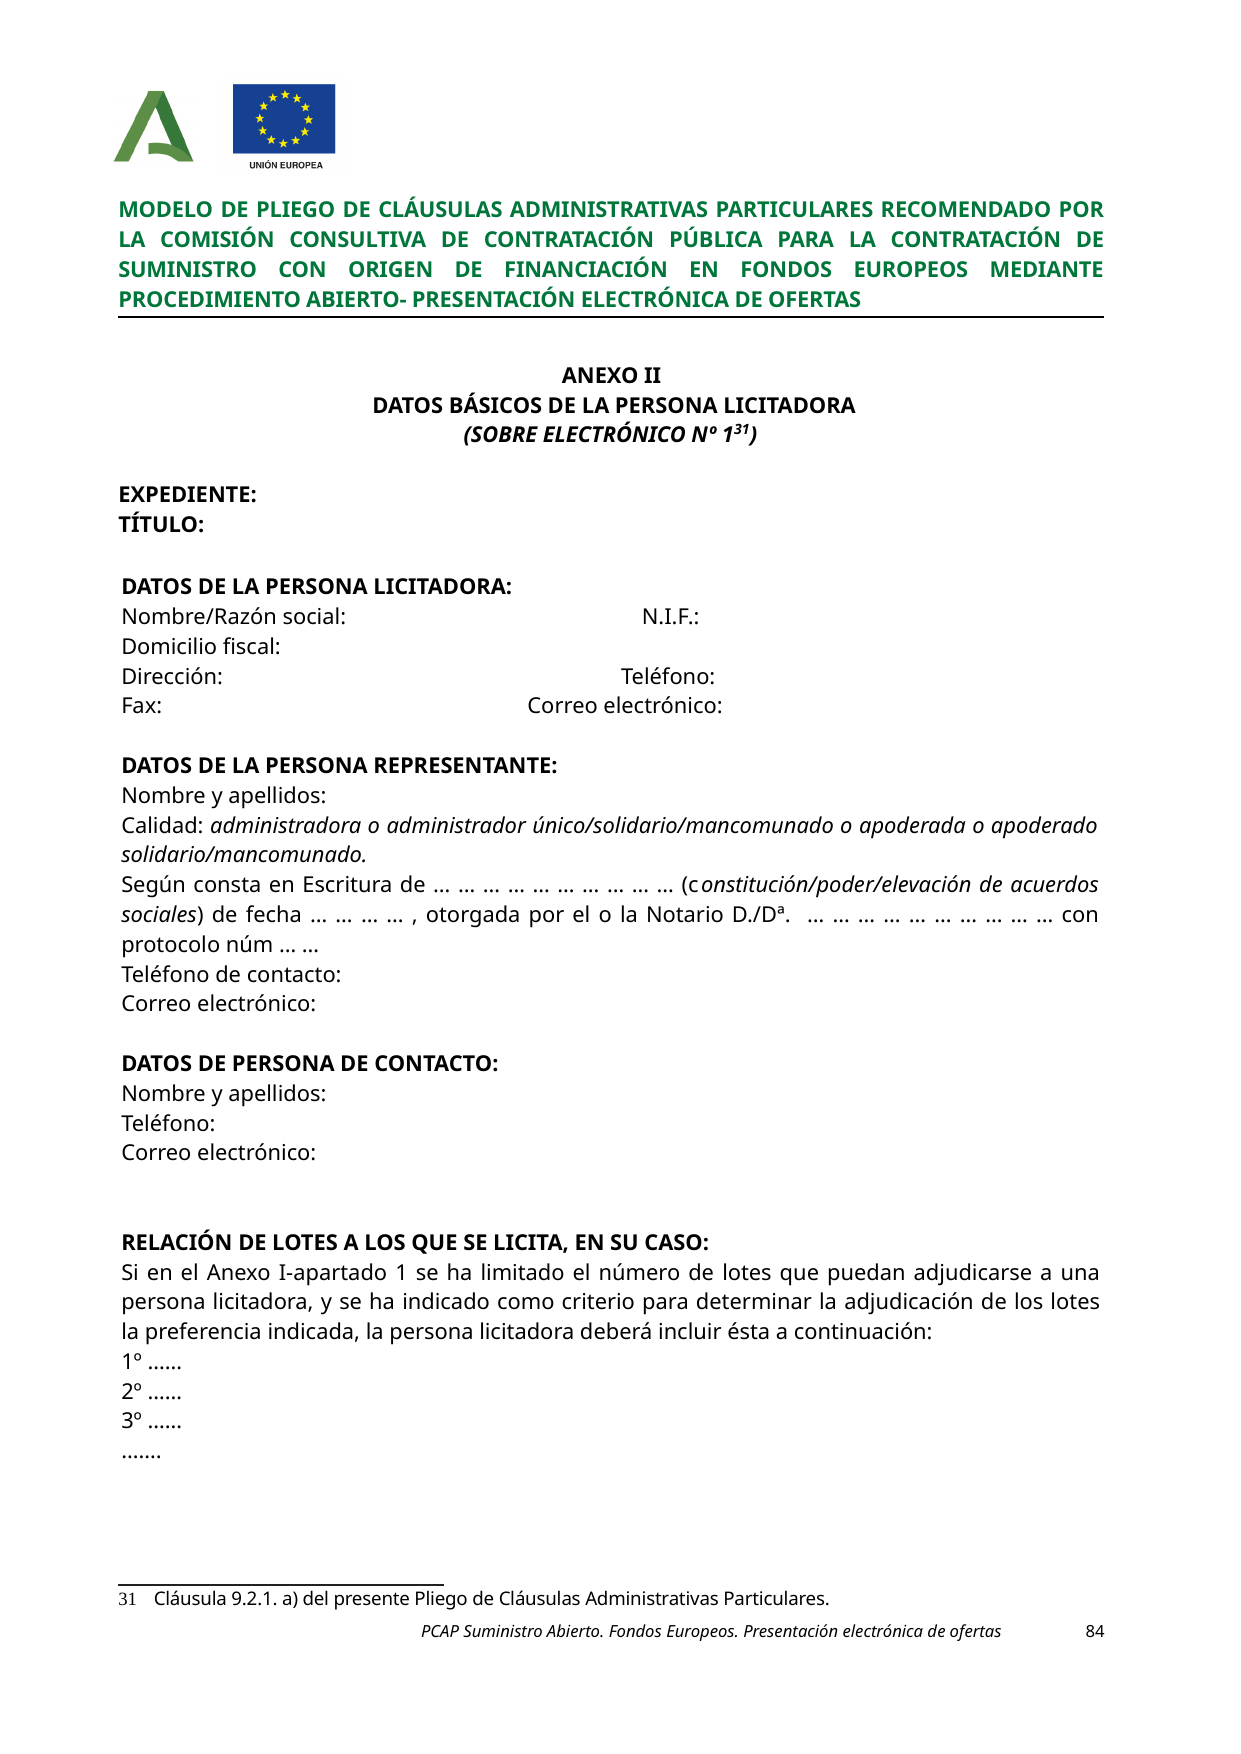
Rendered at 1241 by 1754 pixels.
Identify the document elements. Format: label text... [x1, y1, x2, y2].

text Correo electrónico: [118, 988, 1104, 1018]
text Domicilio fiscal: [118, 631, 1104, 661]
text ……. [118, 1435, 1104, 1465]
text 1º …… [118, 1346, 1104, 1376]
text Nombre/Razón social: N.I.F.: [118, 601, 1104, 631]
text Cláusula 9.2.1. a) del presente Pliego de Cláusulas Administrativas Particulares. [118, 1585, 1104, 1611]
text Fax: Correo electrónico: [118, 691, 1104, 720]
text Nombre y apellidos: [118, 780, 1104, 810]
text Nombre y apellidos: [118, 1078, 1104, 1108]
picture [221, 78, 347, 176]
text DATOS DE LA PERSONA LICITADORA: [118, 568, 1104, 601]
text ANEXO II [118, 360, 1104, 390]
text RELACIÓN DE LOTES A LOS QUE SE LICITA, EN SU CASO: [118, 1227, 1104, 1257]
text Correo electrónico: [118, 1137, 1104, 1167]
text Teléfono de contacto: [118, 959, 1104, 988]
picture [109, 86, 198, 166]
text (SOBRE ELECTRÓNICO Nº 1) [118, 419, 1104, 449]
text 2º …… [118, 1376, 1104, 1406]
text Teléfono: [118, 1108, 1104, 1137]
text DATOS DE PERSONA DE CONTACTO: [118, 1048, 1104, 1078]
text 3º …… [118, 1406, 1104, 1435]
text Si en el Anexo I-apartado 1 se ha limitado el número de lotes que puedan adjudicarse a una persona licitadora, y se ha indicado como criterio para determinar la adjudicación de los lotes la preferencia indicada, la persona licitadora deberá incluir ésta a continuación: [118, 1257, 1104, 1346]
text Calidad: administradora o administrador único/solidario/mancomunado o apoderada o apoderado solidario/mancomunado. [118, 810, 1104, 869]
text Dirección: Teléfono: [118, 661, 1104, 691]
text DATOS DE LA PERSONA REPRESENTANTE: [118, 750, 1104, 780]
text TÍTULO: [118, 509, 1104, 539]
text Según consta en Escritura de … … … … … … … … … … (constitución/poder/elevación de acuerdos sociales) de fecha … … … … , otorgada por el o la Notario D./Dª. … … … … … … … … … … con protocolo núm … … [118, 869, 1104, 959]
text EXPEDIENTE: [118, 479, 1104, 509]
text MODELO DE PLIEGO DE CLÁUSULAS ADMINISTRATIVAS PARTICULARES RECOMENDADO POR LA COMISIÓN CONSULTIVA DE CONTRATACIÓN PÚBLICA PARA LA CONTRATACIÓN DE SUMINISTRO CON ORIGEN DE FINANCIACIÓN EN FONDOS EUROPEOS MEDIANTE PROCEDIMIENTO ABIERTO- PRESENTACIÓN ELECTRÓNICA DE OFERTAS [118, 194, 1104, 316]
text DATOS BÁSICOS DE LA PERSONA LICITADORA [118, 390, 1104, 419]
